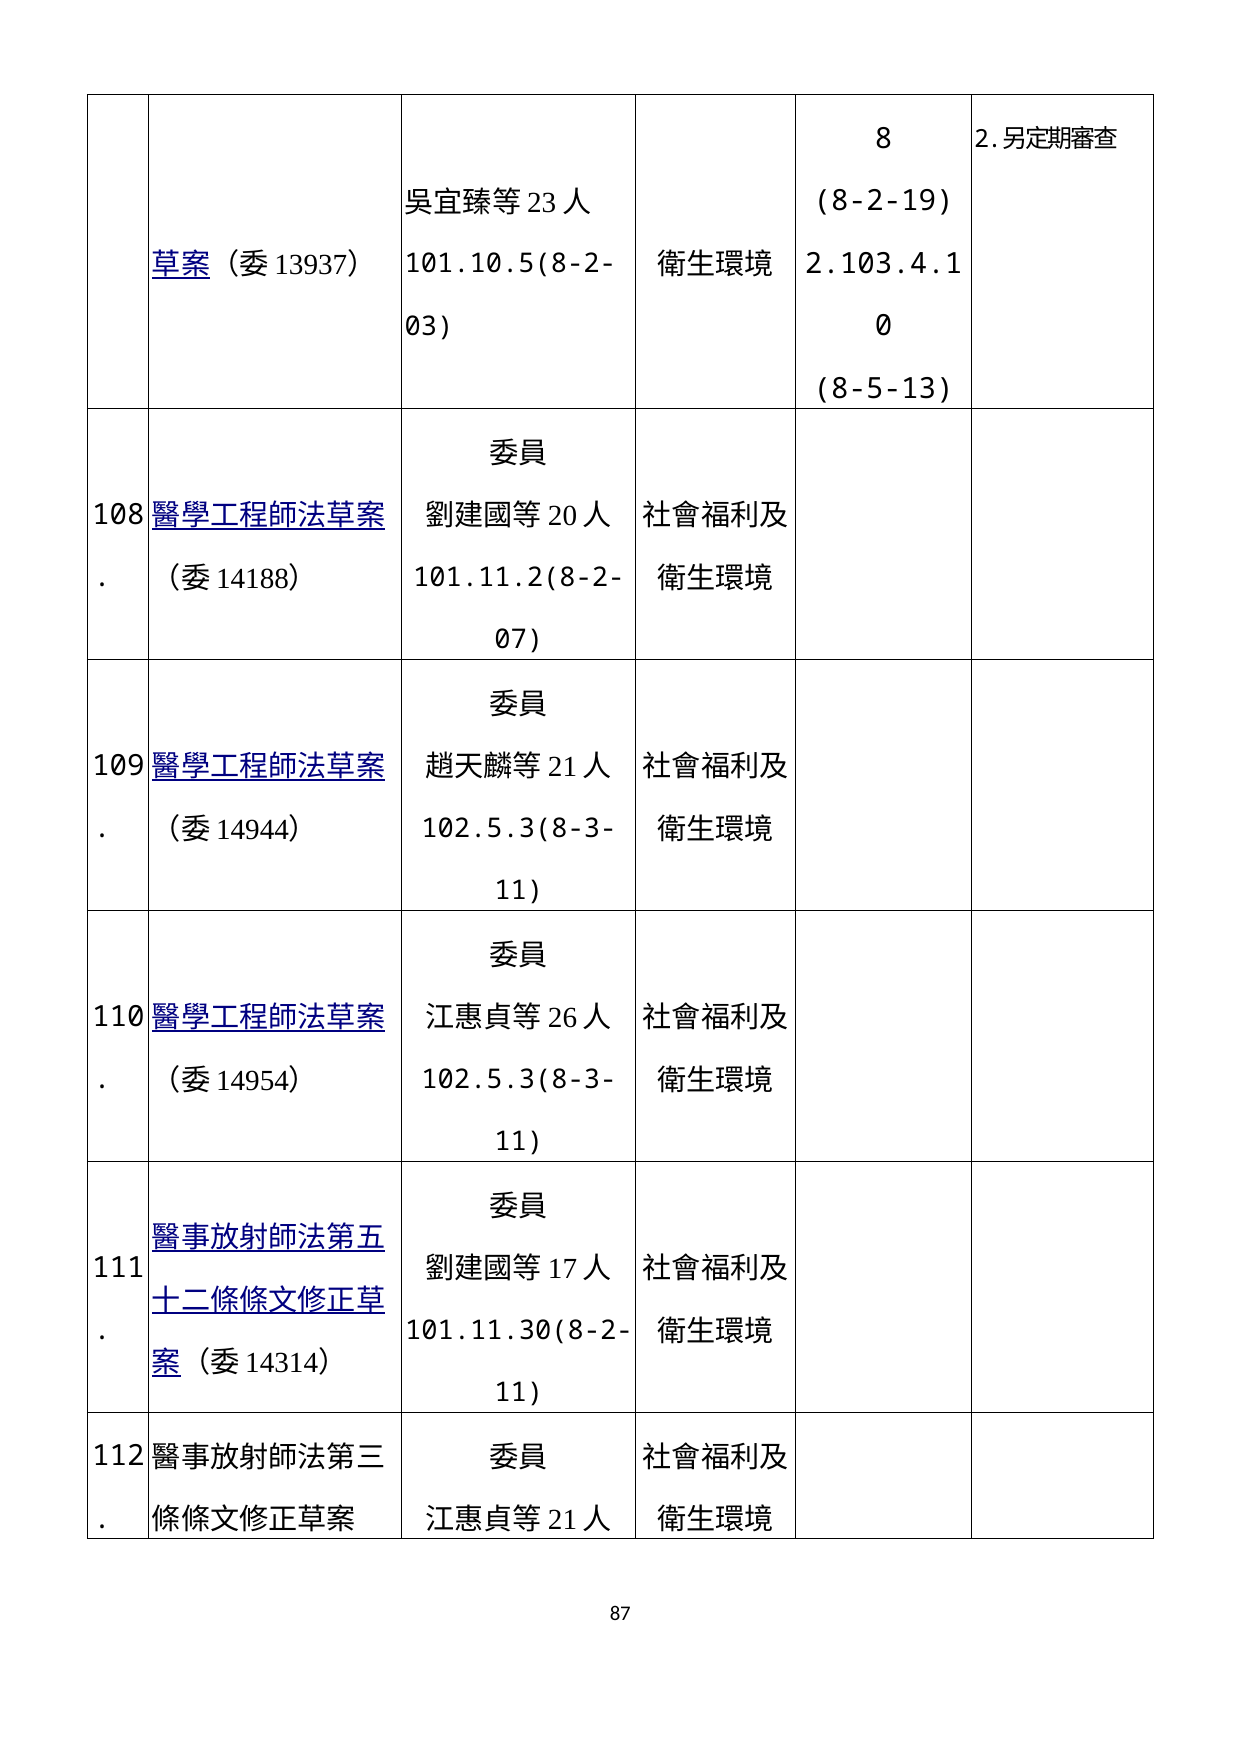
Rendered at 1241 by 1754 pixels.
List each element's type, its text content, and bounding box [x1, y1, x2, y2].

table_cell 吳宜臻等23人101.10.5(8-2-03) [402, 95, 635, 408]
table_cell 醫學工程師法草案（委14954） [149, 911, 401, 1161]
table_cell [972, 1162, 1153, 1412]
table_cell [88, 1162, 148, 1412]
table_cell 社會福利及衛生環境 [636, 409, 795, 659]
table_cell [88, 911, 148, 1161]
table_cell [972, 409, 1153, 659]
table_cell [796, 660, 971, 910]
table_cell 委員 劉建國等20人101.11.2(8-2-07) [402, 409, 635, 659]
table_cell [796, 911, 971, 1161]
table_cell 委員 江惠貞等26人102.5.3(8-3-11) [402, 911, 635, 1161]
table_cell [796, 1413, 971, 1538]
table_cell 2.另定期審查 [972, 95, 1153, 408]
table_cell [796, 1162, 971, 1412]
table_cell 醫事放射師法第五十二條條文修正草案（委14314） [149, 1162, 401, 1412]
table_cell 醫事放射師法第三條條文修正草案 [149, 1413, 401, 1538]
table_cell 社會福利及衛生環境 [636, 1162, 795, 1412]
table_cell [796, 409, 971, 659]
table_cell 委員 趙天麟等21人102.5.3(8-3-11) [402, 660, 635, 910]
table_cell [972, 911, 1153, 1161]
table_cell 委員 劉建國等17人101.11.30(8-2-11) [402, 1162, 635, 1412]
table_cell [88, 409, 148, 659]
table_cell 醫學工程師法草案（委14944） [149, 660, 401, 910]
table_cell 社會福利及衛生環境 [636, 911, 795, 1161]
table_cell 醫學工程師法草案（委14188） [149, 409, 401, 659]
table_cell 8 (8-2-19) 2.103.4.10 (8-5-13) [796, 95, 971, 408]
table_cell 衛生環境 [636, 95, 795, 408]
table_cell [88, 1413, 148, 1538]
table_cell 社會福利及衛生環境 [636, 660, 795, 910]
table_cell [88, 660, 148, 910]
table_cell 社會福利及衛生環境 [636, 1413, 795, 1538]
table_cell [972, 660, 1153, 910]
table_cell 草案（委13937） [149, 95, 401, 408]
table_cell [972, 1413, 1153, 1538]
table_cell [88, 95, 148, 408]
table_cell 委員 江惠貞等21人 [402, 1413, 635, 1538]
